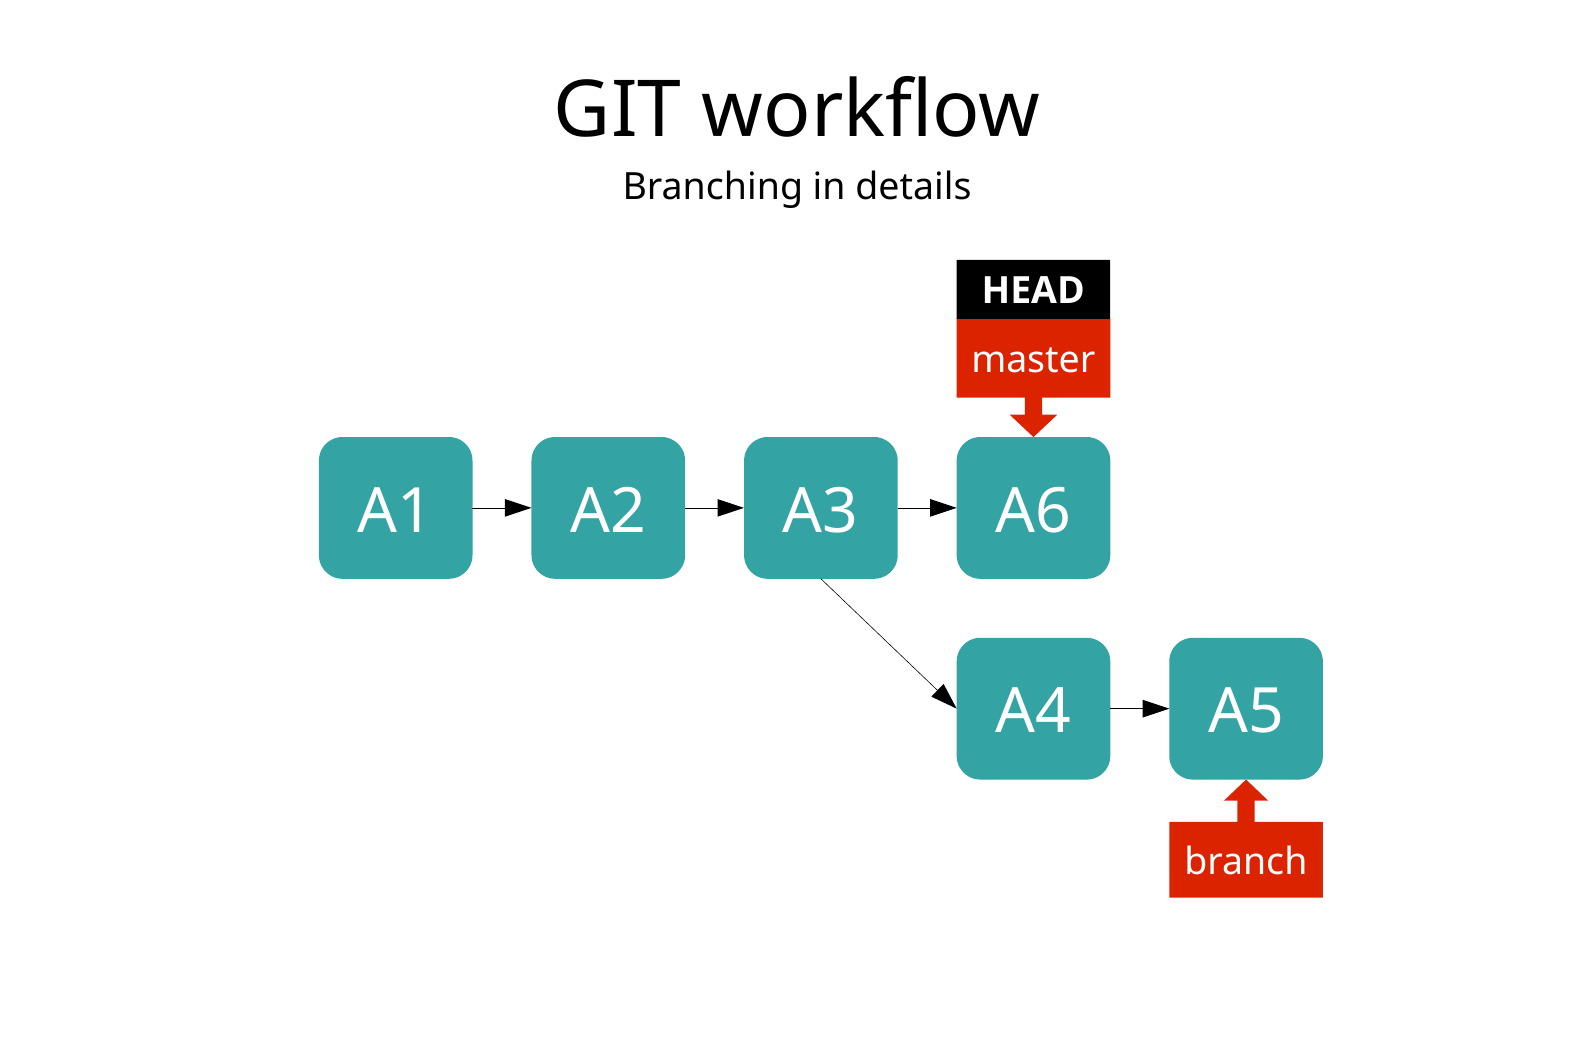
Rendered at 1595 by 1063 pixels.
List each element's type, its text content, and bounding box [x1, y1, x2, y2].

text_box A6 [956, 437, 1111, 579]
text_box A3 [744, 437, 898, 579]
text_box branch [1169, 780, 1323, 898]
text_box A4 [956, 637, 1111, 780]
text_box A2 [531, 437, 686, 579]
text_box HEAD [956, 259, 1111, 319]
text_box A5 [1169, 637, 1323, 780]
text_box A1 [318, 437, 473, 579]
title GIT workflow Branching in details [79, 42, 1515, 220]
text_box master [956, 319, 1111, 437]
